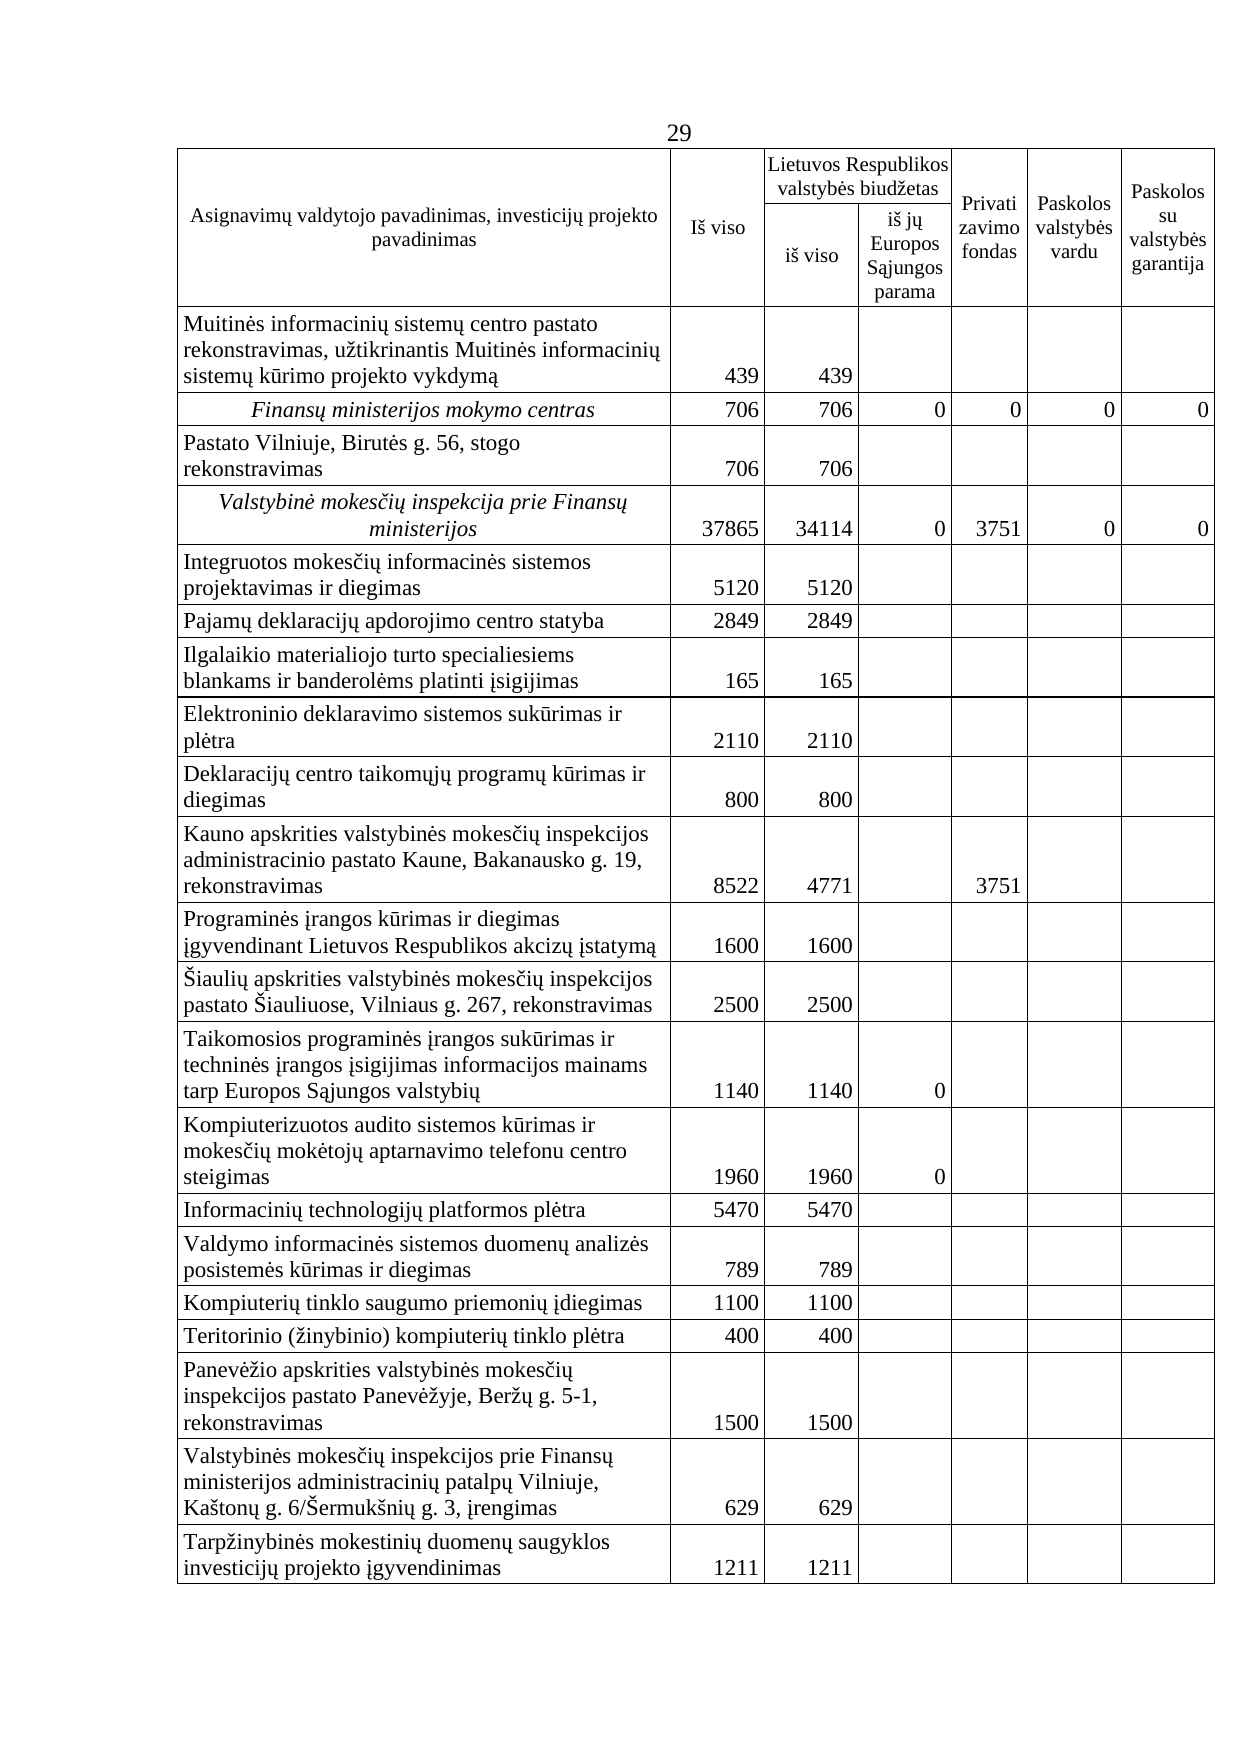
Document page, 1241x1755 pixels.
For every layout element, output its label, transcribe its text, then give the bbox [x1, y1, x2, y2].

table_cell Muitinės informacinių sistemų centro pastato rekonstravimas, užtikrinantis Muitinės informacinių sistemų kūrimo projekto vykdymą [178, 307, 670, 392]
table_cell [1122, 545, 1214, 604]
table_cell Kompiuterizuotos audito sistemos kūrimas ir mokesčių mokėtojų aptarnavimo telefonu centro steigimas [178, 1108, 670, 1193]
table_cell [952, 1108, 1027, 1193]
table_cell [1122, 903, 1214, 961]
table_cell 1500 [765, 1353, 858, 1438]
table_cell [1028, 1227, 1121, 1285]
table_cell [1028, 1320, 1121, 1352]
table_cell [859, 545, 951, 604]
table_cell 3751 [952, 486, 1027, 544]
table_cell [952, 1286, 1027, 1319]
table_cell 165 [671, 638, 764, 696]
table_cell iš jų Europos Sąjungos parama [859, 204, 951, 306]
table_cell [1122, 638, 1214, 696]
table_cell [952, 1525, 1027, 1583]
table_cell [1122, 426, 1214, 484]
table_cell 706 [765, 393, 858, 425]
table_cell [1122, 605, 1214, 637]
table_cell [1028, 1022, 1121, 1107]
table_cell 1211 [671, 1525, 764, 1583]
table_cell [859, 605, 951, 637]
table_cell [1122, 817, 1214, 902]
table_cell 0 [952, 393, 1027, 425]
table_cell 2849 [671, 605, 764, 637]
table_cell [859, 1194, 951, 1226]
table_cell 165 [765, 638, 858, 696]
table_cell iš viso [765, 204, 858, 306]
table_cell [1122, 1286, 1214, 1319]
table_cell 0 [859, 1108, 951, 1193]
table_cell [952, 605, 1027, 637]
table_cell 400 [671, 1320, 764, 1352]
table_cell [859, 757, 951, 816]
table_cell 629 [765, 1439, 858, 1524]
table_cell 1600 [765, 903, 858, 961]
table_cell 0 [859, 393, 951, 425]
table_cell 0 [859, 486, 951, 544]
table_cell [952, 1353, 1027, 1438]
table_cell Kompiuterių tinklo saugumo priemonių įdiegimas [178, 1286, 670, 1319]
table_cell 629 [671, 1439, 764, 1524]
table_cell Deklaracijų centro taikomųjų programų kūrimas ir diegimas [178, 757, 670, 816]
table_cell [859, 698, 951, 756]
table_cell [859, 962, 951, 1021]
table_cell 2110 [671, 698, 764, 756]
table_cell 1140 [671, 1022, 764, 1107]
table_cell [1122, 1227, 1214, 1285]
table_header Paskolos su valstybės garantija [1122, 149, 1214, 306]
table_cell 439 [765, 307, 858, 392]
table_cell [1028, 545, 1121, 604]
table_header Lietuvos Respublikos valstybės biudžetas [765, 149, 951, 203]
table_cell 1140 [765, 1022, 858, 1107]
table_cell [859, 1525, 951, 1583]
table_cell [1122, 1194, 1214, 1226]
table_cell 0 [1122, 393, 1214, 425]
table_cell [1028, 1194, 1121, 1226]
table_cell Informacinių technologijų platformos plėtra [178, 1194, 670, 1226]
table_cell 1211 [765, 1525, 858, 1583]
table_cell [859, 638, 951, 696]
table_cell 5470 [765, 1194, 858, 1226]
table_cell [1122, 1439, 1214, 1524]
table_cell 2110 [765, 698, 858, 756]
table_cell 1100 [671, 1286, 764, 1319]
table_cell [952, 757, 1027, 816]
table_cell [1028, 307, 1121, 392]
table_cell 1960 [671, 1108, 764, 1193]
table_cell [1122, 962, 1214, 1021]
table_cell Pajamų deklaracijų apdorojimo centro statyba [178, 605, 670, 637]
table_cell 439 [671, 307, 764, 392]
table_header Paskolos valstybės vardu [1028, 149, 1121, 306]
table_cell 0 [1028, 486, 1121, 544]
table_cell [1028, 1108, 1121, 1193]
table_cell [1028, 1439, 1121, 1524]
table_cell Elektroninio deklaravimo sistemos sukūrimas ir plėtra [178, 698, 670, 756]
table_cell [1122, 1022, 1214, 1107]
table_cell 5120 [765, 545, 858, 604]
table_cell Šiaulių apskrities valstybinės mokesčių inspekcijos pastato Šiauliuose, Vilniaus g. 267, rekonstravimas [178, 962, 670, 1021]
table_cell [859, 1227, 951, 1285]
table_cell [1122, 1108, 1214, 1193]
table_cell Integruotos mokesčių informacinės sistemos projektavimas ir diegimas [178, 545, 670, 604]
table_cell [859, 307, 951, 392]
table_cell [859, 903, 951, 961]
table_cell 3751 [952, 817, 1027, 902]
table_cell 2500 [671, 962, 764, 1021]
table_cell Finansų ministerijos mokymo centras [178, 393, 670, 425]
table_cell [859, 1439, 951, 1524]
table_cell [1122, 698, 1214, 756]
table_cell Panevėžio apskrities valstybinės mokesčių inspekcijos pastato Panevėžyje, Beržų g. 5-1, rekonstravimas [178, 1353, 670, 1438]
table_cell Valstybinės mokesčių inspekcijos prie Finansų ministerijos administracinių patalpų Vilniuje, Kaštonų g. 6/Šermukšnių g. 3, įrengimas [178, 1439, 670, 1524]
table_cell 2849 [765, 605, 858, 637]
table_cell 4771 [765, 817, 858, 902]
table_cell Ilgalaikio materialiojo turto specialiesiems blankams ir banderolėms platinti įsigijimas [178, 638, 670, 696]
table_cell [1122, 307, 1214, 392]
table_cell 1600 [671, 903, 764, 961]
table_cell Tarpžinybinės mokestinių duomenų saugyklos investicijų projekto įgyvendinimas [178, 1525, 670, 1583]
table_cell 706 [671, 393, 764, 425]
table_cell [1028, 1353, 1121, 1438]
table_cell [1122, 757, 1214, 816]
table_cell [1028, 962, 1121, 1021]
table_cell [952, 698, 1027, 756]
table_cell [952, 1194, 1027, 1226]
table_header Iš viso [671, 149, 764, 306]
table_cell [952, 1022, 1027, 1107]
table_cell [859, 1286, 951, 1319]
table_cell Teritorinio (žinybinio) kompiuterių tinklo plėtra [178, 1320, 670, 1352]
table_cell Programinės įrangos kūrimas ir diegimas įgyvendinant Lietuvos Respublikos akcizų įstatymą [178, 903, 670, 961]
table_cell 34114 [765, 486, 858, 544]
table_cell 37865 [671, 486, 764, 544]
table_cell [1122, 1525, 1214, 1583]
table_cell [1028, 757, 1121, 816]
table_cell 0 [859, 1022, 951, 1107]
table_cell [859, 1353, 951, 1438]
table_cell [1028, 903, 1121, 961]
table_cell [1122, 1353, 1214, 1438]
table_cell 800 [765, 757, 858, 816]
table_cell 1100 [765, 1286, 858, 1319]
table_cell Valstybinė mokesčių inspekcija prie Finansų ministerijos [178, 486, 670, 544]
table_cell [859, 1320, 951, 1352]
table_cell 2500 [765, 962, 858, 1021]
table_cell 1500 [671, 1353, 764, 1438]
table_cell 400 [765, 1320, 858, 1352]
table_cell [952, 638, 1027, 696]
table_cell Valdymo informacinės sistemos duomenų analizės posistemės kūrimas ir diegimas [178, 1227, 670, 1285]
table_cell 706 [671, 426, 764, 484]
table_cell 789 [671, 1227, 764, 1285]
table_cell 0 [1122, 486, 1214, 544]
table_cell 706 [765, 426, 858, 484]
table_cell [1028, 1525, 1121, 1583]
table_cell 1960 [765, 1108, 858, 1193]
table_cell 0 [1028, 393, 1121, 425]
table_cell 5120 [671, 545, 764, 604]
table_cell [1028, 605, 1121, 637]
table_cell [952, 307, 1027, 392]
table_cell [952, 1320, 1027, 1352]
table_cell [859, 817, 951, 902]
table_cell Pastato Vilniuje, Birutės g. 56, stogo rekonstravimas [178, 426, 670, 484]
table_cell [1028, 638, 1121, 696]
table_cell [952, 903, 1027, 961]
table_cell [1028, 426, 1121, 484]
table_cell [1028, 698, 1121, 756]
table_cell [952, 426, 1027, 484]
table_cell [1028, 817, 1121, 902]
table_cell 8522 [671, 817, 764, 902]
table_cell Kauno apskrities valstybinės mokesčių inspekcijos administracinio pastato Kaune, Bakanausko g. 19, rekonstravimas [178, 817, 670, 902]
table_cell [859, 426, 951, 484]
table_header Asignavimų valdytojo pavadinimas, investicijų projekto pavadinimas [178, 149, 670, 306]
table_cell [952, 1439, 1027, 1524]
table_cell Taikomosios programinės įrangos sukūrimas ir techninės įrangos įsigijimas informacijos mainams tarp Europos Sąjungos valstybių [178, 1022, 670, 1107]
table_cell [952, 1227, 1027, 1285]
table_cell [952, 962, 1027, 1021]
table_cell [1122, 1320, 1214, 1352]
table_cell 800 [671, 757, 764, 816]
table_cell 5470 [671, 1194, 764, 1226]
table_cell 789 [765, 1227, 858, 1285]
table_cell [1028, 1286, 1121, 1319]
table_cell [952, 545, 1027, 604]
table_header Privatizavimo fondas [952, 149, 1027, 306]
